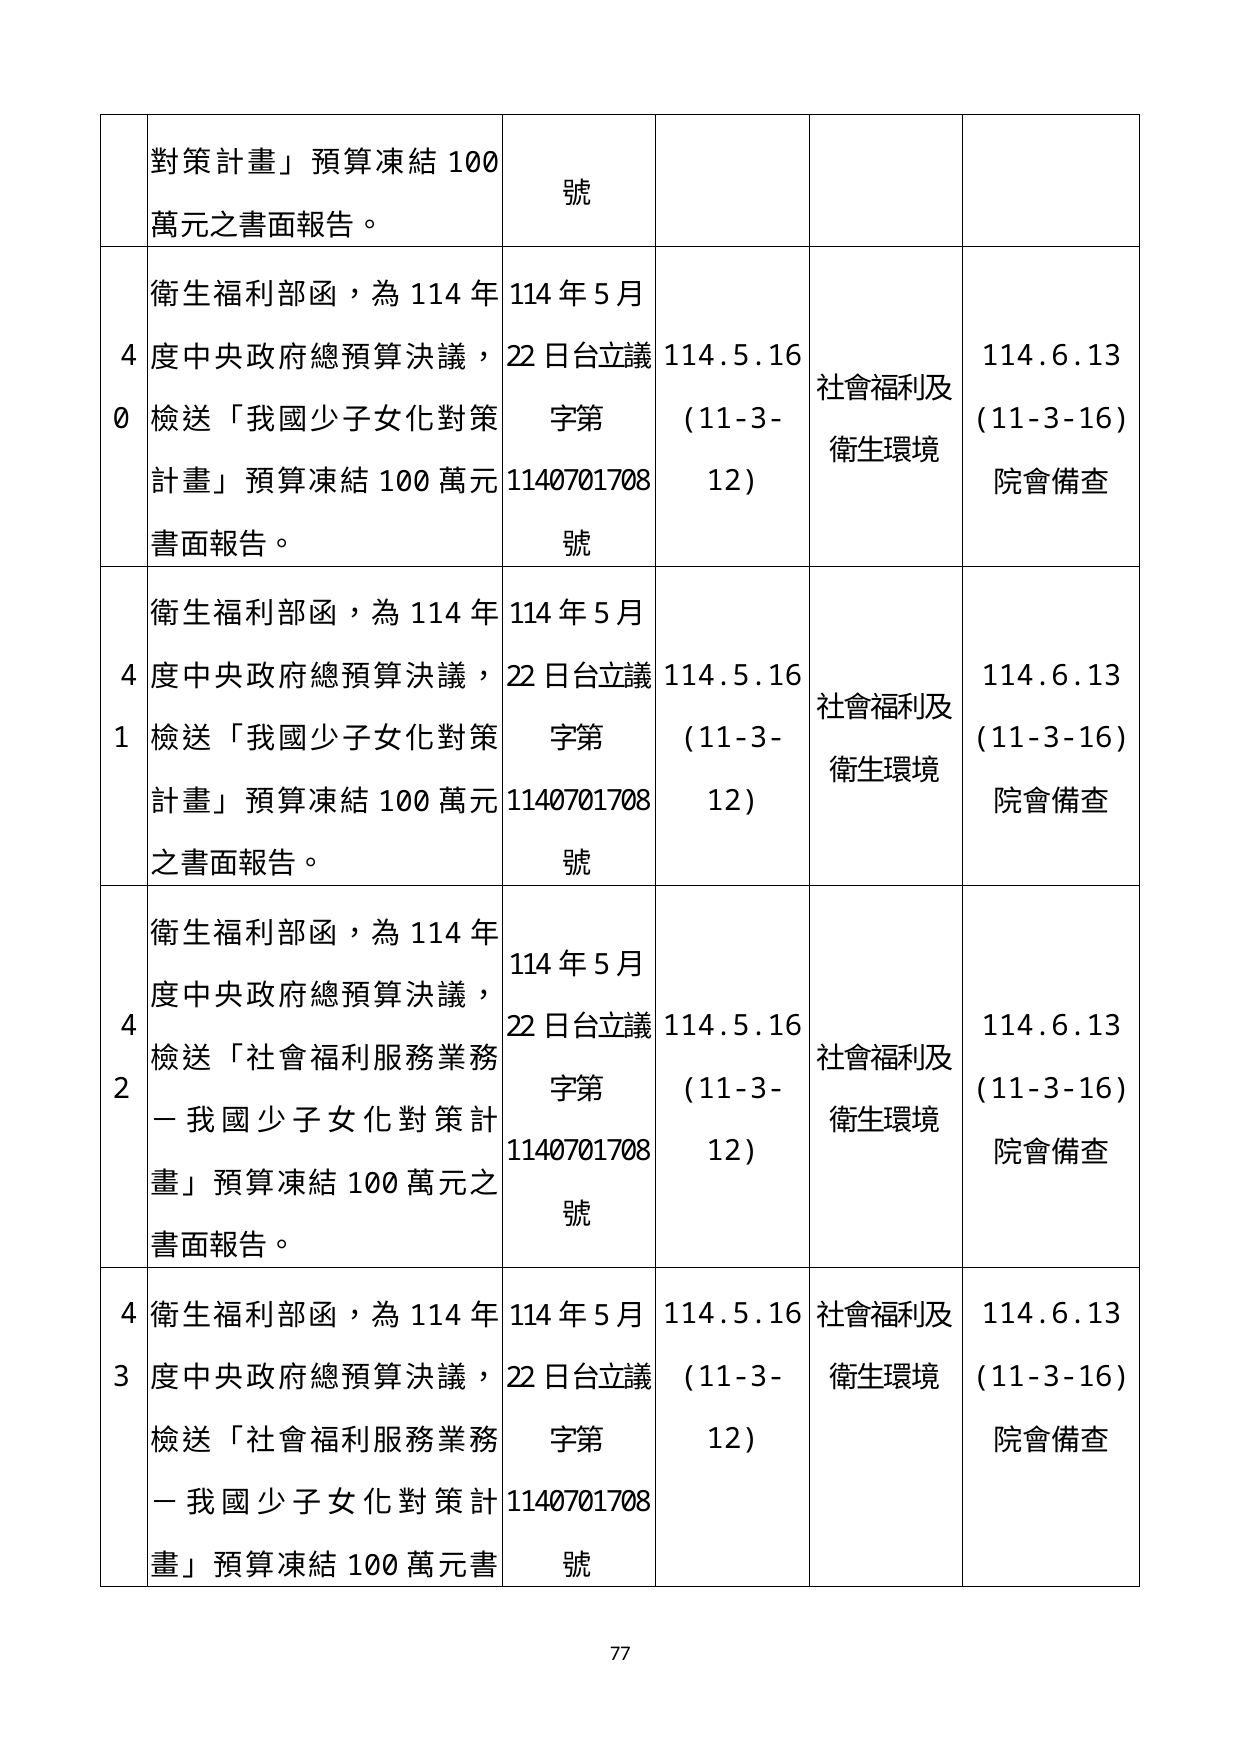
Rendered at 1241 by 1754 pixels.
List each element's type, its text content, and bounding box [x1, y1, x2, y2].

table_cell 114.6.13 (11-3-16) 院會備查 [963, 567, 1139, 885]
table_cell 衛生福利部函，為114年度中央政府總預算決議，檢送「我國少子女化對策計畫」預算凍結100萬元書面報告。 [148, 247, 502, 566]
table_cell 114年5月22日台立議字第1140701708號 [503, 886, 655, 1267]
table_cell 114.5.16 (11-3-12) [656, 567, 809, 885]
table_cell [101, 886, 147, 1267]
table_cell 社會福利及 衛生環境 [810, 1268, 962, 1586]
table_cell [101, 247, 147, 566]
table_cell [963, 115, 1139, 246]
table_cell 114.5.16 (11-3-12) [656, 886, 809, 1267]
table_cell 114年5月22日台立議字第1140701708號 [503, 1268, 655, 1586]
table_cell 114.6.13 (11-3-16) 院會備查 [963, 1268, 1139, 1586]
table_cell 號 [503, 115, 655, 246]
table_cell 114.6.13 (11-3-16) 院會備查 [963, 886, 1139, 1267]
table_cell 衛生福利部函，為114年度中央政府總預算決議，檢送「社會福利服務業務－我國少子女化對策計畫」預算凍結100萬元書 [148, 1268, 502, 1586]
table_cell [656, 115, 809, 246]
table_cell 社會福利及 衛生環境 [810, 886, 962, 1267]
table_cell 衛生福利部函，為114年度中央政府總預算決議，檢送「社會福利服務業務－我國少子女化對策計畫」預算凍結100萬元之書面報告。 [148, 886, 502, 1267]
table_cell 114.5.16 (11-3-12) [656, 1268, 809, 1586]
table_cell 衛生福利部函，為114年度中央政府總預算決議，檢送「我國少子女化對策計畫」預算凍結100萬元之書面報告。 [148, 567, 502, 885]
table_cell [810, 115, 962, 246]
table_cell 社會福利及 衛生環境 [810, 247, 962, 566]
table_cell 114年5月22日台立議字第1140701708號 [503, 567, 655, 885]
table_cell 社會福利及 衛生環境 [810, 567, 962, 885]
table_cell [101, 1268, 147, 1586]
table_cell 114年5月22日台立議字第1140701708號 [503, 247, 655, 566]
table_cell 114.5.16 (11-3-12) [656, 247, 809, 566]
table_cell [101, 115, 147, 246]
table_cell [101, 567, 147, 885]
table_cell 114.6.13 (11-3-16) 院會備查 [963, 247, 1139, 566]
table_cell 對策計畫」預算凍結100萬元之書面報告。 [148, 115, 502, 246]
